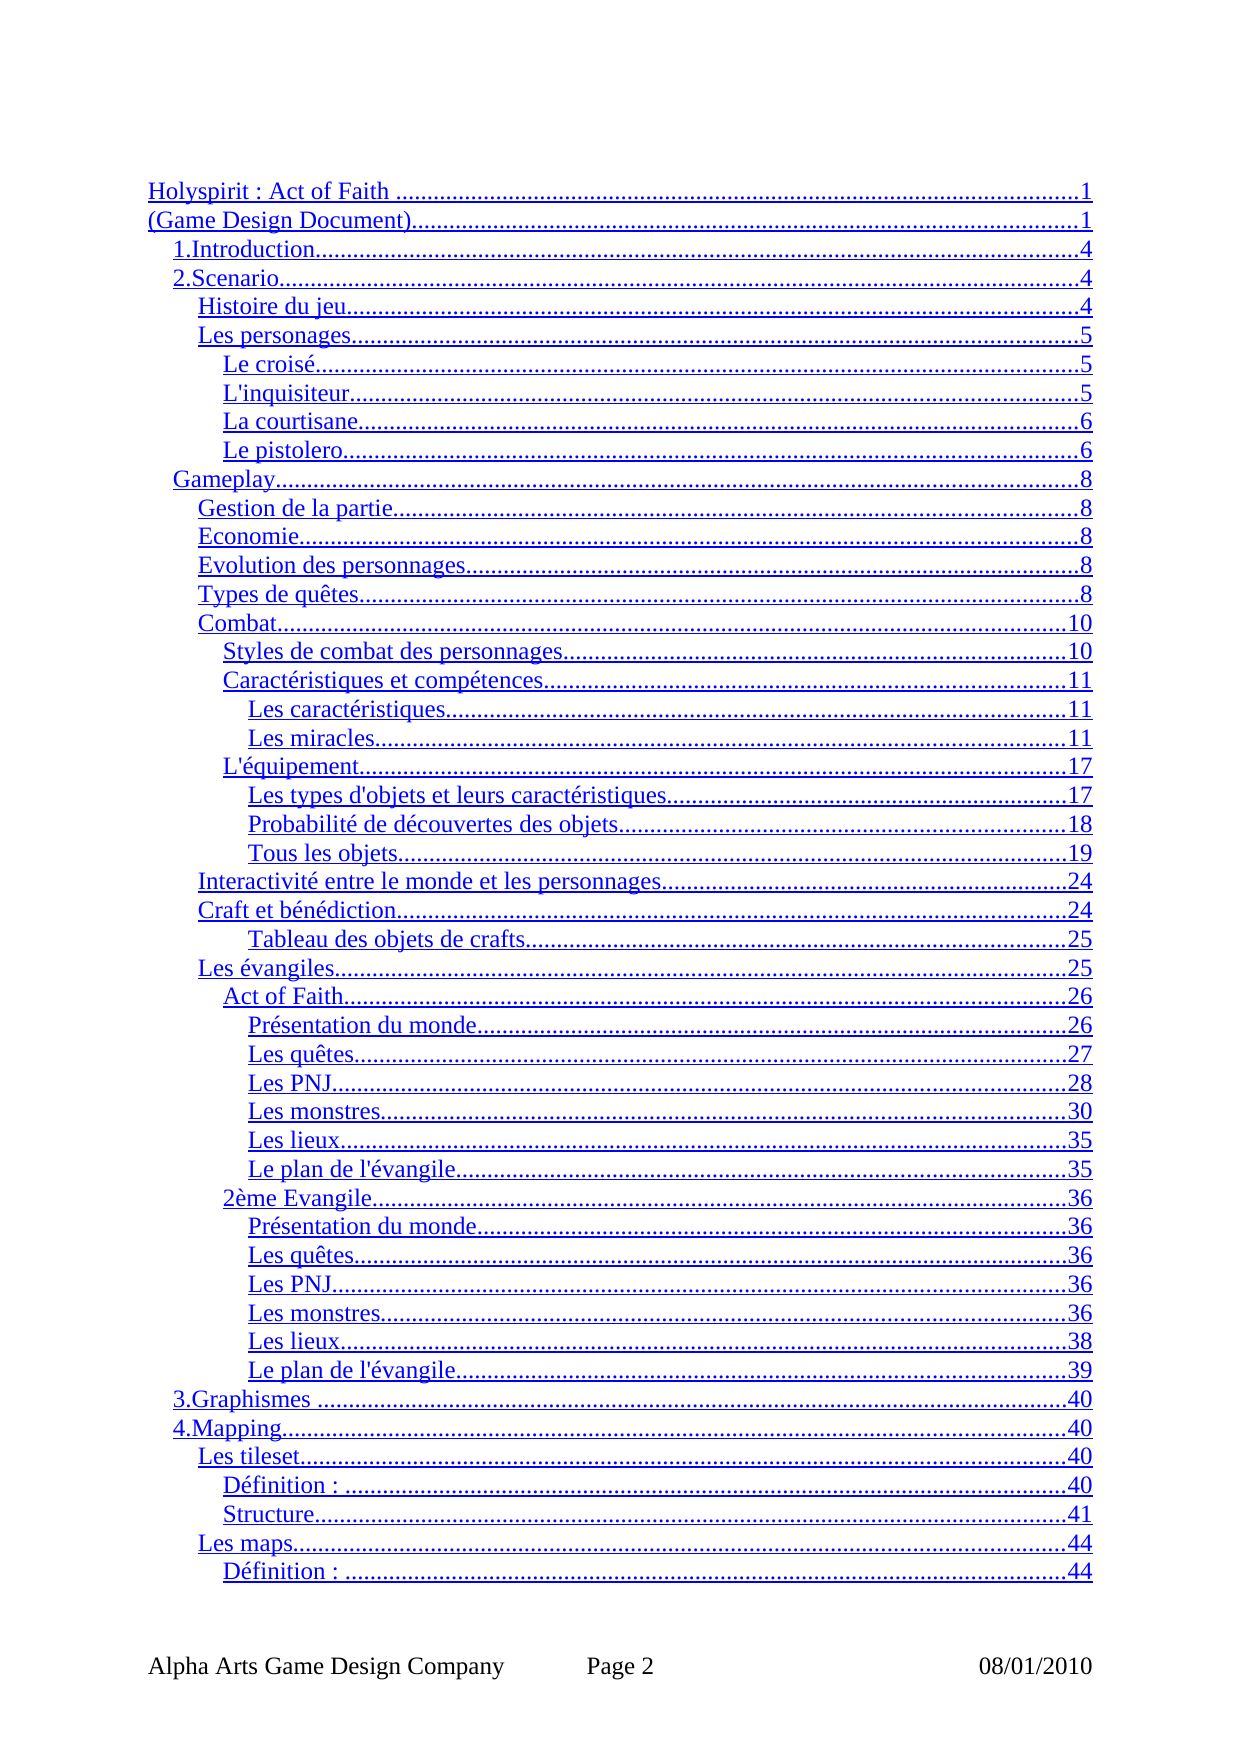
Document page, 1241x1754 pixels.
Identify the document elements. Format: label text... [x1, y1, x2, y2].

text Les types d'objets et leurs caractéristiques 17 [248, 780, 1092, 805]
text 3.Graphismes 40 [173, 1384, 1092, 1409]
text Les monstres 36 [248, 1298, 1092, 1323]
text Le croisé 5 [223, 349, 1092, 374]
text L'équipement 17 [223, 751, 1092, 776]
text Les quêtes 36 [248, 1240, 1092, 1265]
text Présentation du monde 26 [248, 1010, 1092, 1035]
text Définition : 40 [223, 1470, 1092, 1495]
text L'inquisiteur 5 [223, 378, 1092, 403]
text Combat 10 [198, 608, 1092, 633]
text Définition : 44 [223, 1556, 1092, 1581]
text Caractéristiques et compétences 11 [223, 665, 1092, 690]
text Le plan de l'évangile 35 [248, 1154, 1092, 1179]
text Les maps 44 [198, 1528, 1092, 1553]
text Act of Faith 26 [223, 981, 1092, 1006]
text Les lieux 38 [248, 1326, 1092, 1351]
text Le pistolero 6 [223, 435, 1092, 460]
text Les évangiles 25 [198, 953, 1092, 978]
text Evolution des personnages 8 [198, 550, 1092, 575]
text Interactivité entre le monde et les personnages 24 [198, 866, 1092, 891]
text Tous les objets 19 [248, 838, 1092, 863]
text Les PNJ 36 [248, 1269, 1092, 1294]
text Les quêtes 27 [248, 1039, 1092, 1064]
text Histoire du jeu 4 [198, 291, 1092, 316]
text 1.Introduction 4 [173, 234, 1092, 259]
text Les tileset 40 [198, 1441, 1092, 1466]
text (Game Design Document) 1 [148, 205, 1092, 230]
text Les monstres 30 [248, 1096, 1092, 1121]
text 2.Scenario 4 [173, 263, 1092, 288]
text Probabilité de découvertes des objets 18 [248, 809, 1092, 834]
text Holyspirit : Act of Faith 1 [148, 176, 1092, 201]
text 4.Mapping 40 [173, 1413, 1092, 1438]
text Structure 41 [223, 1499, 1092, 1524]
text Le plan de l'évangile 39 [248, 1355, 1092, 1380]
text Craft et bénédiction 24 [198, 895, 1092, 920]
text Gameplay 8 [173, 464, 1092, 489]
text Styles de combat des personnages 10 [223, 636, 1092, 661]
text Les PNJ 28 [248, 1068, 1092, 1093]
text Types de quêtes 8 [198, 579, 1092, 604]
text Les personages 5 [198, 320, 1092, 345]
text Les lieux 35 [248, 1125, 1092, 1150]
text Economie 8 [198, 521, 1092, 546]
text La courtisane 6 [223, 406, 1092, 431]
text 2ème Evangile 36 [223, 1183, 1092, 1208]
text Les miracles 11 [248, 723, 1092, 748]
text Tableau des objets de crafts 25 [248, 924, 1092, 949]
text Présentation du monde 36 [248, 1211, 1092, 1236]
text Les caractéristiques 11 [248, 694, 1092, 719]
text Gestion de la partie 8 [198, 493, 1092, 518]
